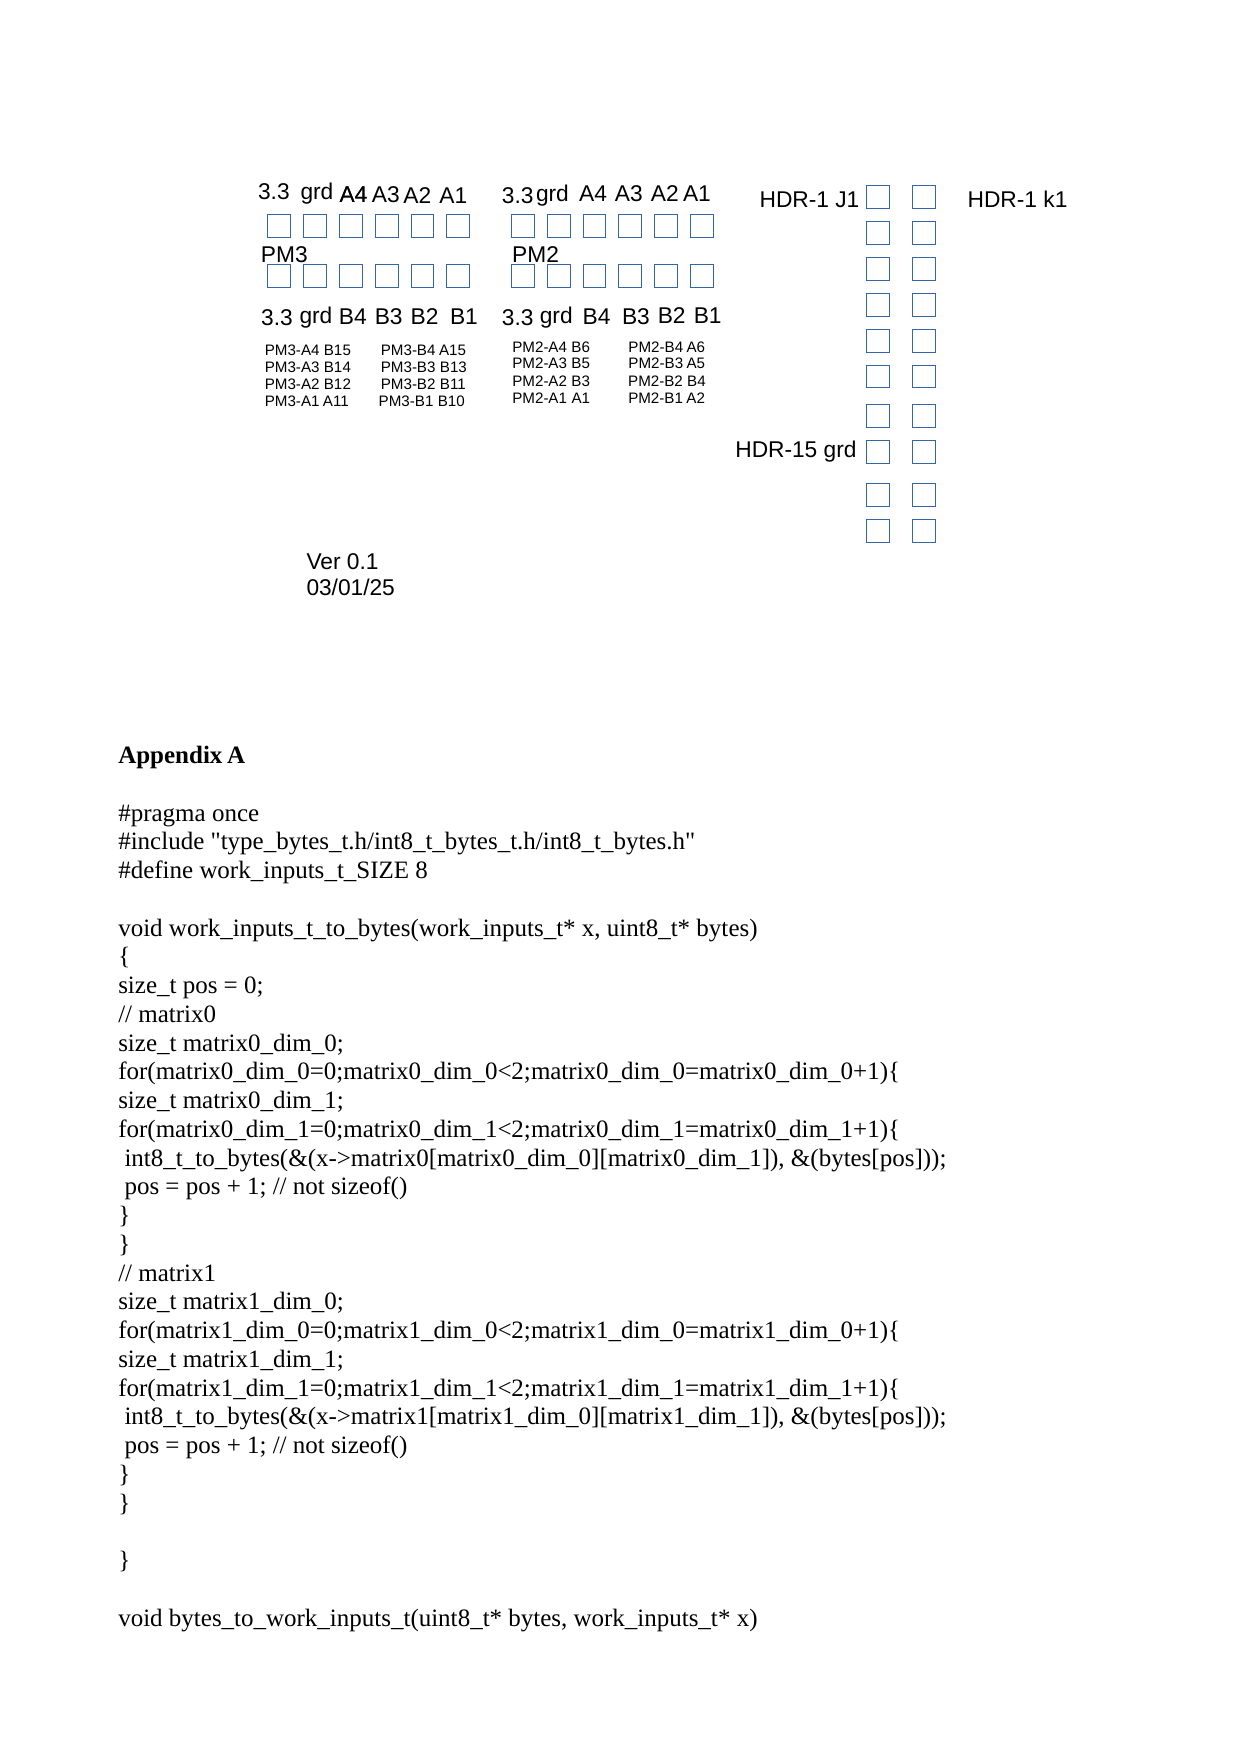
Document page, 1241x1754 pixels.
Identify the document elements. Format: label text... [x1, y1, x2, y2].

text } [118, 1200, 1122, 1229]
text void bytes_to_work_inputs_t(uint8_t* bytes, work_inputs_t* x) [118, 1603, 1122, 1631]
text size_t pos = 0; [118, 970, 1122, 999]
text for(matrix1_dim_1=0;matrix1_dim_1<2;matrix1_dim_1=matrix1_dim_1+1){ [118, 1373, 1122, 1401]
text #pragma once [118, 798, 1122, 826]
text } [118, 1545, 1122, 1574]
text pos = pos + 1; // not sizeof() [118, 1171, 1122, 1200]
text pos = pos + 1; // not sizeof() [118, 1430, 1122, 1459]
text void work_inputs_t_to_bytes(work_inputs_t* x, uint8_t* bytes) [118, 913, 1122, 941]
text size_t matrix0_dim_0; [118, 1028, 1122, 1056]
text for(matrix0_dim_0=0;matrix0_dim_0<2;matrix0_dim_0=matrix0_dim_0+1){ [118, 1056, 1122, 1085]
text size_t matrix0_dim_1; [118, 1085, 1122, 1114]
text } [118, 1488, 1122, 1516]
text for(matrix0_dim_1=0;matrix0_dim_1<2;matrix0_dim_1=matrix0_dim_1+1){ [118, 1114, 1122, 1143]
text for(matrix1_dim_0=0;matrix1_dim_0<2;matrix1_dim_0=matrix1_dim_0+1){ [118, 1315, 1122, 1344]
text #include "type_bytes_t.h/int8_t_bytes_t.h/int8_t_bytes.h" [118, 826, 1122, 855]
text size_t matrix1_dim_0; [118, 1286, 1122, 1315]
text int8_t_to_bytes(&(x->matrix0[matrix0_dim_0][matrix0_dim_1]), &(bytes[pos])); [118, 1143, 1122, 1171]
text Appendix A [118, 740, 1122, 769]
text // matrix0 [118, 999, 1122, 1028]
text int8_t_to_bytes(&(x->matrix1[matrix1_dim_0][matrix1_dim_1]), &(bytes[pos])); [118, 1401, 1122, 1430]
text } [118, 1229, 1122, 1258]
text #define work_inputs_t_SIZE 8 [118, 855, 1122, 884]
text // matrix1 [118, 1258, 1122, 1286]
text { [118, 941, 1122, 970]
text } [118, 1459, 1122, 1488]
text size_t matrix1_dim_1; [118, 1344, 1122, 1373]
